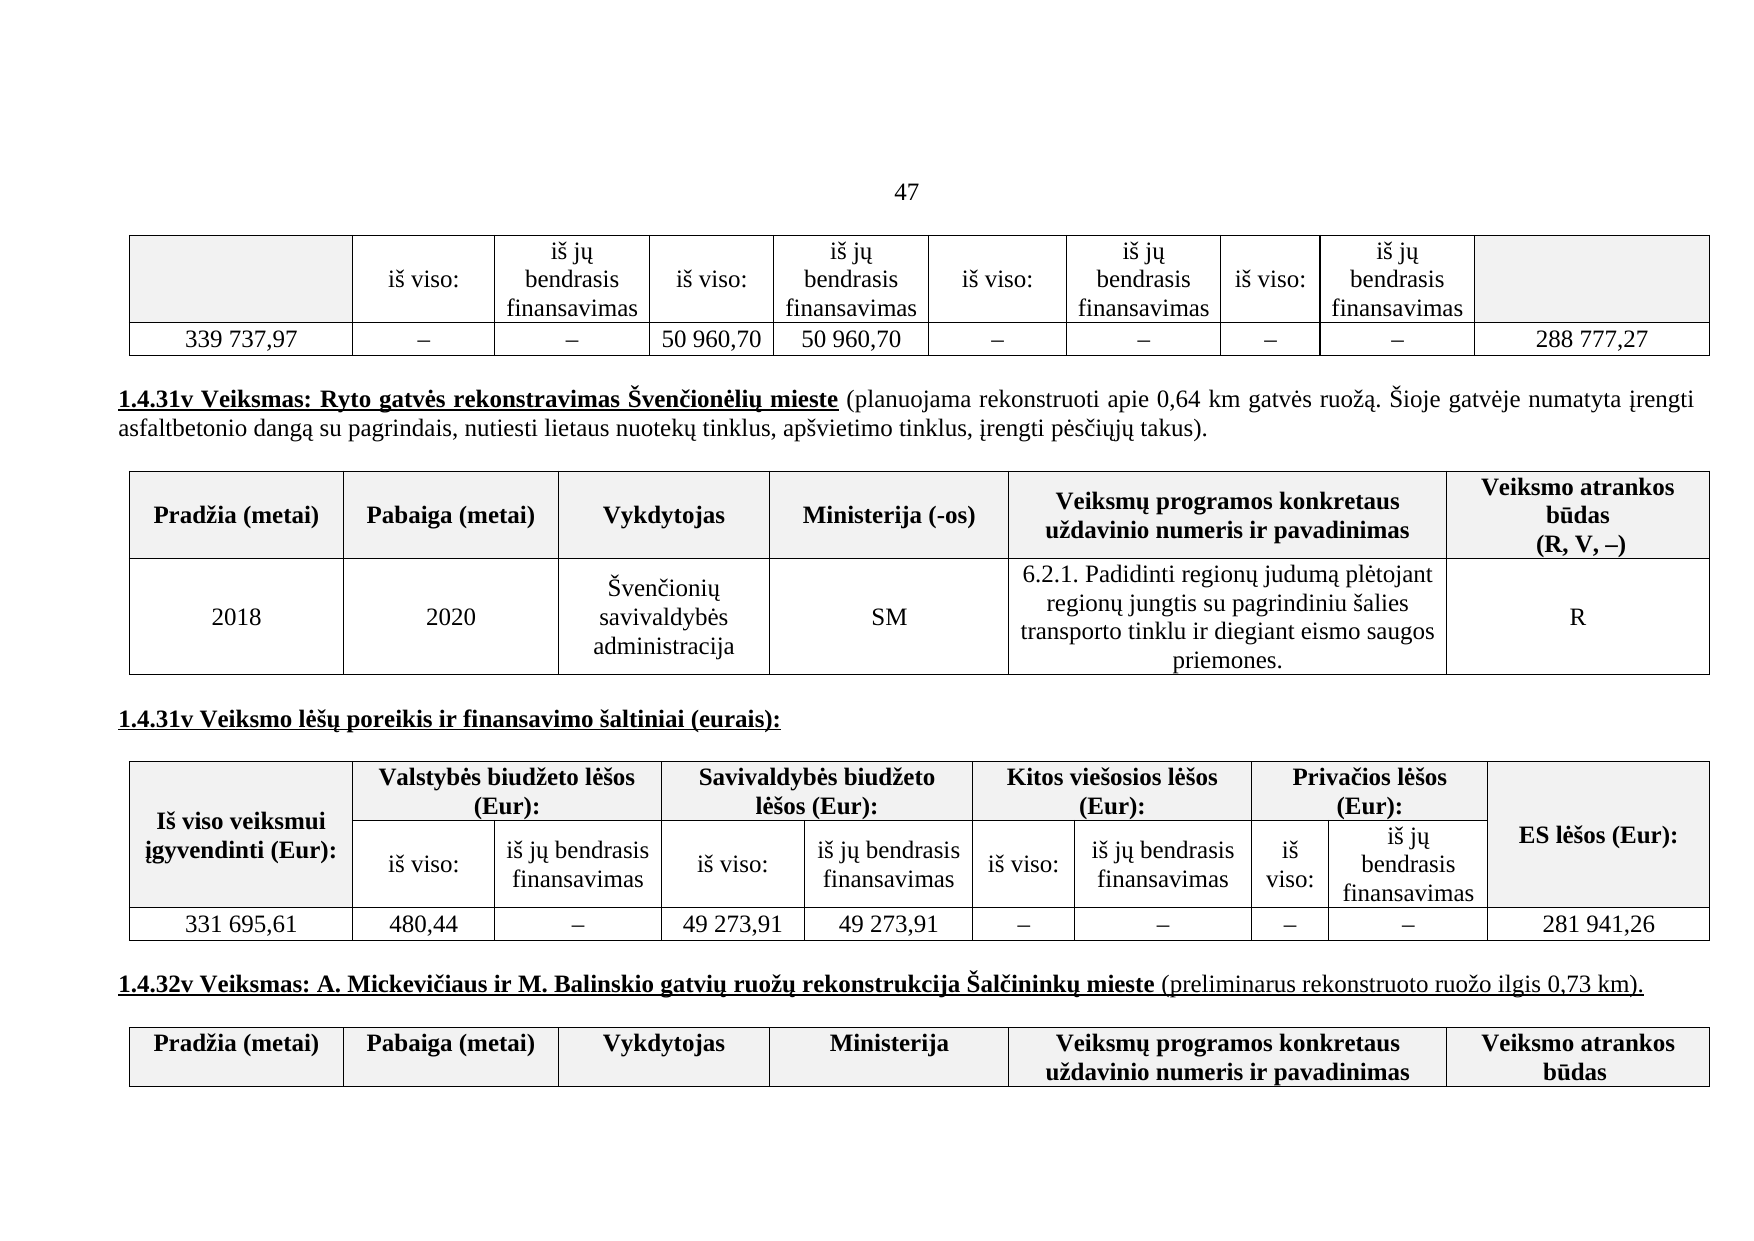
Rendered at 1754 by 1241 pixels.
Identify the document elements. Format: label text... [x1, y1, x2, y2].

table_header Veiksmų programos konkretaus uždavinio numeris ir pavadinimas [1009, 1028, 1446, 1086]
table_cell – [929, 323, 1066, 354]
table_header [1475, 236, 1709, 322]
table_cell – [1252, 908, 1328, 940]
table_cell SM [770, 559, 1008, 674]
table_cell iš jų bendrasis finansavimas [1329, 821, 1487, 907]
table_cell iš jų bendrasis finansavimas [805, 821, 972, 907]
table_cell 339 737,97 [130, 323, 352, 354]
table_cell 49 273,91 [805, 908, 972, 940]
table_cell – [495, 323, 649, 354]
table_cell iš jų bendrasis finansavimas [1075, 821, 1251, 907]
table_header Pabaiga (metai) [344, 1028, 558, 1086]
table_cell Švenčionių savivaldybės administracija [559, 559, 769, 674]
table_header Veiksmo atrankos būdas [1447, 1028, 1709, 1086]
table_cell iš viso: [929, 236, 1066, 322]
table_header Pradžia (metai) [130, 472, 343, 558]
table_cell iš jų bendrasis finansavimas [1321, 236, 1474, 322]
table_cell 50 960,70 [774, 323, 928, 354]
table_cell 281 941,26 [1488, 908, 1709, 940]
text 1.4.31v Veiksmas: Ryto gatvės rekonstravimas Švenčionėlių mieste (planuojama rekonstruoti apie 0,64 km gatvės ruožą. Šioje gatvėje numatyta įrengti asfaltbetonio dangą su pagrindais, nutiesti lietaus nuotekų tinklus, apšvietimo tinklus, įrengti pėsčiųjų takus). [118, 384, 1695, 442]
table_cell iš viso: [1252, 821, 1328, 907]
table_cell 6.2.1. Padidinti regionų judumą plėtojant regionų jungtis su pagrindiniu šalies transporto tinklu ir diegiant eismo saugos priemones. [1009, 559, 1446, 674]
table_cell iš viso: [353, 821, 494, 907]
table_header Savivaldybės biudžeto lėšos (Eur): [662, 762, 972, 820]
table_header Vykdytojas [559, 472, 769, 558]
table_cell 480,44 [353, 908, 494, 940]
table_header Veiksmo atrankos būdas (R, V, –) [1447, 472, 1709, 558]
table_cell – [1321, 323, 1474, 354]
table_cell R [1447, 559, 1709, 674]
table_header ES lėšos (Eur): [1488, 762, 1709, 907]
table_cell iš viso: [1221, 236, 1319, 322]
table_cell 2020 [344, 559, 558, 674]
table_cell 49 273,91 [662, 908, 804, 940]
table_cell iš jų bendrasis finansavimas [495, 821, 661, 907]
table_cell 288 777,27 [1475, 323, 1709, 354]
table_cell – [1329, 908, 1487, 940]
text 1.4.31v Veiksmo lėšų poreikis ir finansavimo šaltiniai (eurais): [118, 704, 1695, 732]
table_cell – [1221, 323, 1319, 354]
table_cell 331 695,61 [130, 908, 352, 940]
table_cell – [973, 908, 1074, 940]
table_cell iš viso: [973, 821, 1074, 907]
table_header Veiksmų programos konkretaus uždavinio numeris ir pavadinimas [1009, 472, 1446, 558]
table_cell – [1067, 323, 1220, 354]
table_header [130, 236, 352, 322]
text 1.4.32v Veiksmas: A. Mickevičiaus ir M. Balinskio gatvių ruožų rekonstrukcija Šalčininkų mieste (preliminarus rekonstruoto ruožo ilgis 0,73 km). [118, 969, 1695, 998]
table_header Valstybės biudžeto lėšos (Eur): [353, 762, 661, 820]
table_header Pradžia (metai) [130, 1028, 343, 1086]
table_cell iš viso: [662, 821, 804, 907]
table_header Ministerija [770, 1028, 1008, 1086]
table_cell iš jų bendrasis finansavimas [495, 236, 649, 322]
table_cell iš viso: [650, 236, 773, 322]
table_cell iš viso: [353, 236, 494, 322]
table_cell iš jų bendrasis finansavimas [774, 236, 928, 322]
table_cell 2018 [130, 559, 343, 674]
table_header Vykdytojas [559, 1028, 769, 1086]
table_cell iš jų bendrasis finansavimas [1067, 236, 1220, 322]
table_cell – [495, 908, 661, 940]
table_header Iš viso veiksmui įgyvendinti (Eur): [130, 762, 352, 907]
table_cell – [1075, 908, 1251, 940]
table_cell 50 960,70 [650, 323, 773, 354]
table_header Ministerija (-os) [770, 472, 1008, 558]
table_cell – [353, 323, 494, 354]
table_header Kitos viešosios lėšos (Eur): [973, 762, 1251, 820]
table_header Pabaiga (metai) [344, 472, 558, 558]
table_header Privačios lėšos (Eur): [1252, 762, 1487, 820]
